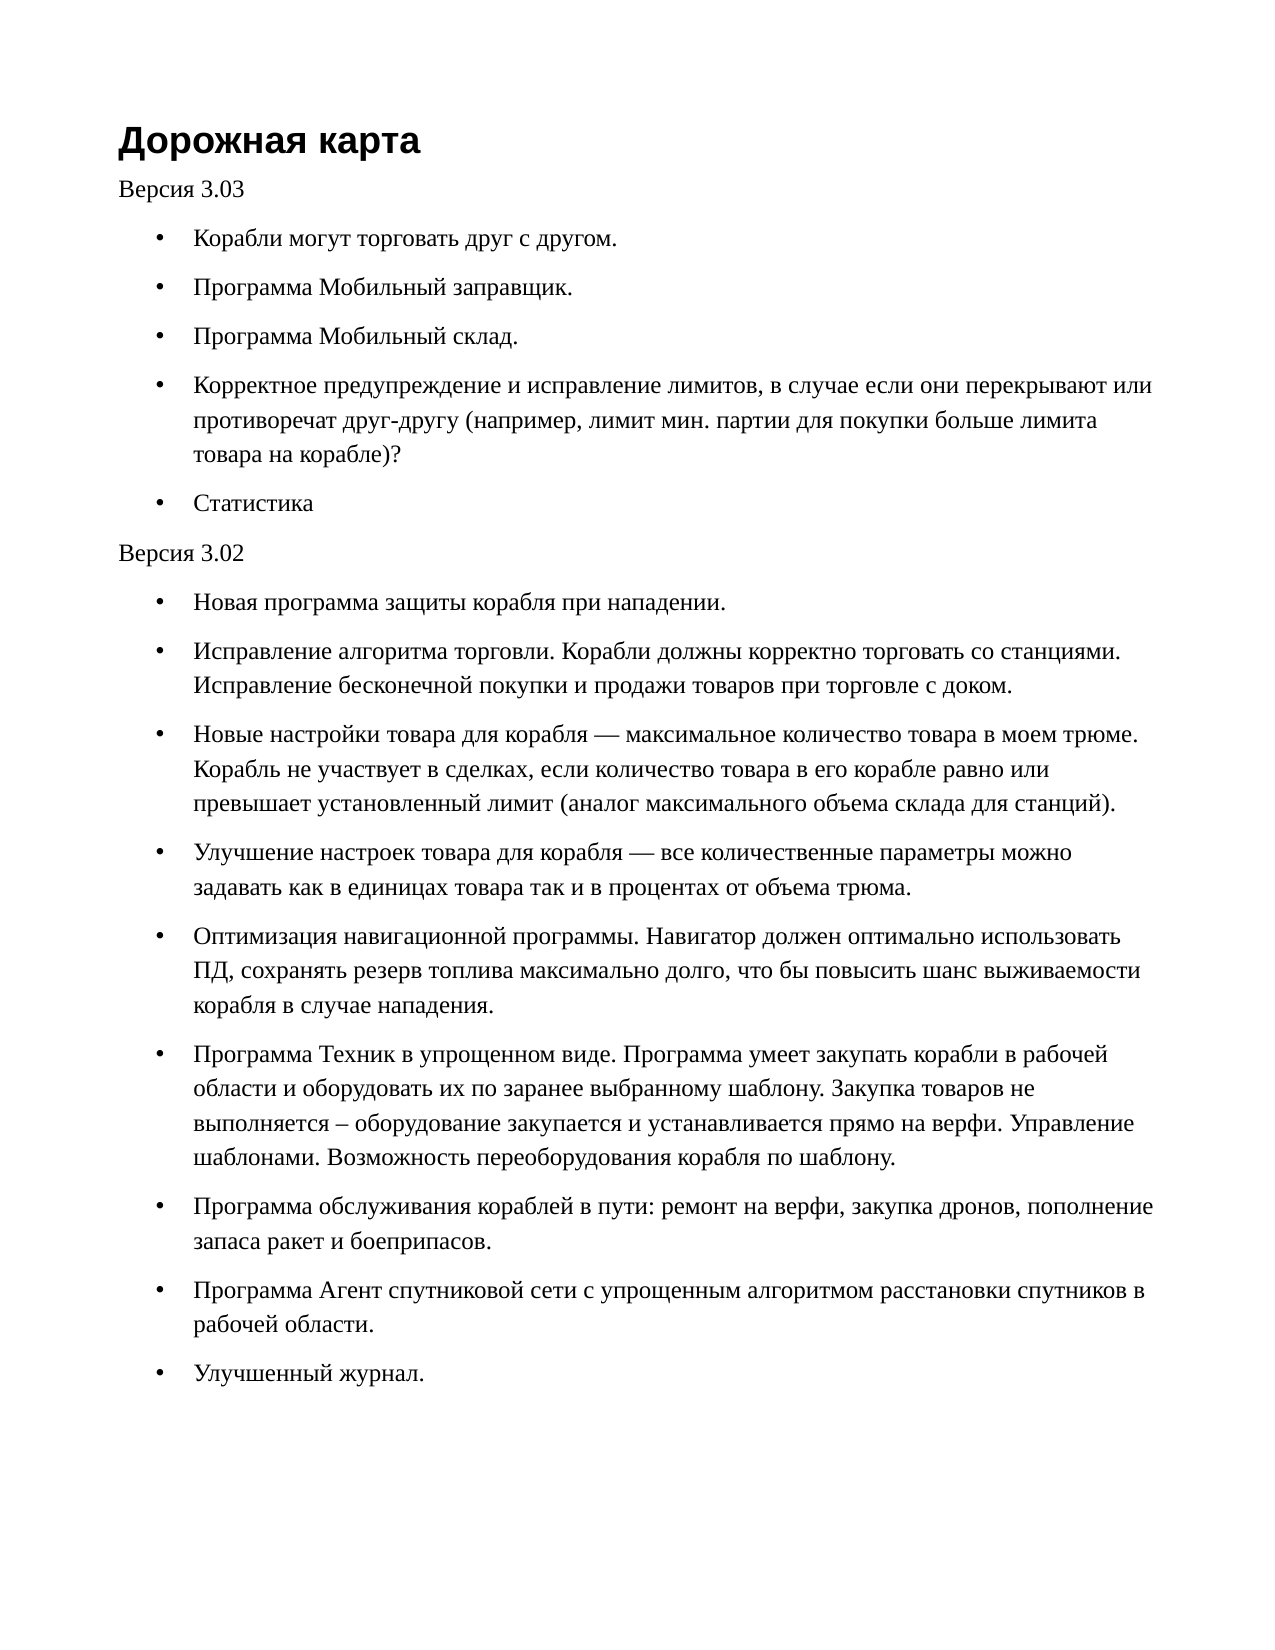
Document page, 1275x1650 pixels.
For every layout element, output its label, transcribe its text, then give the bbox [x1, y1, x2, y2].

list Программа Техник в упрощенном виде. Программа умеет закупать корабли в рабочей области и оборудовать их по заранее выбранному шаблону. Закупка товаров не выполняется – оборудование закупается и устанавливается прямо на верфи. Управление шаблонами. Возможность переоборудования корабля по шаблону. [156, 1039, 1157, 1171]
list Программа Мобильный заправщик. [156, 272, 1157, 301]
list Корабли могут торговать друг с другом. [156, 223, 1157, 252]
text Версия 3.03 [118, 174, 1157, 203]
list Программа Мобильный склад. [156, 321, 1157, 350]
list Улучшение настроек товара для корабля — все количественные параметры можно задавать как в единицах товара так и в процентах от объема трюма. [156, 837, 1157, 901]
list Корректное предупреждение и исправление лимитов, в случае если они перекрывают или противоречат друг-другу (например, лимит мин. партии для покупки больше лимита товара на корабле)? [156, 371, 1157, 468]
list Программа Агент спутниковой сети с упрощенным алгоритмом расстановки спутников в рабочей области. [156, 1275, 1157, 1338]
text Версия 3.02 [118, 538, 1157, 566]
list Новая программа защиты корабля при нападении. [156, 587, 1157, 615]
list Исправление алгоритма торговли. Корабли должны корректно торговать со станциями. Исправление бесконечной покупки и продажи товаров при торговле с доком. [156, 636, 1157, 699]
subtitle Дорожная карта [118, 118, 1157, 162]
list Новые настройки товара для корабля — максимальное количество товара в моем трюме. Корабль не участвует в сделках, если количество товара в его корабле равно или превышает установленный лимит (аналог максимального объема склада для станций). [156, 719, 1157, 817]
list Улучшенный журнал. [156, 1358, 1157, 1387]
list Статистика [156, 488, 1157, 517]
list Оптимизация навигационной программы. Навигатор должен оптимально использовать ПД, сохранять резерв топлива максимально долго, что бы повысить шанс выживаемости корабля в случае нападения. [156, 921, 1157, 1018]
list Программа обслуживания кораблей в пути: ремонт на верфи, закупка дронов, пополнение запаса ракет и боеприпасов. [156, 1191, 1157, 1254]
